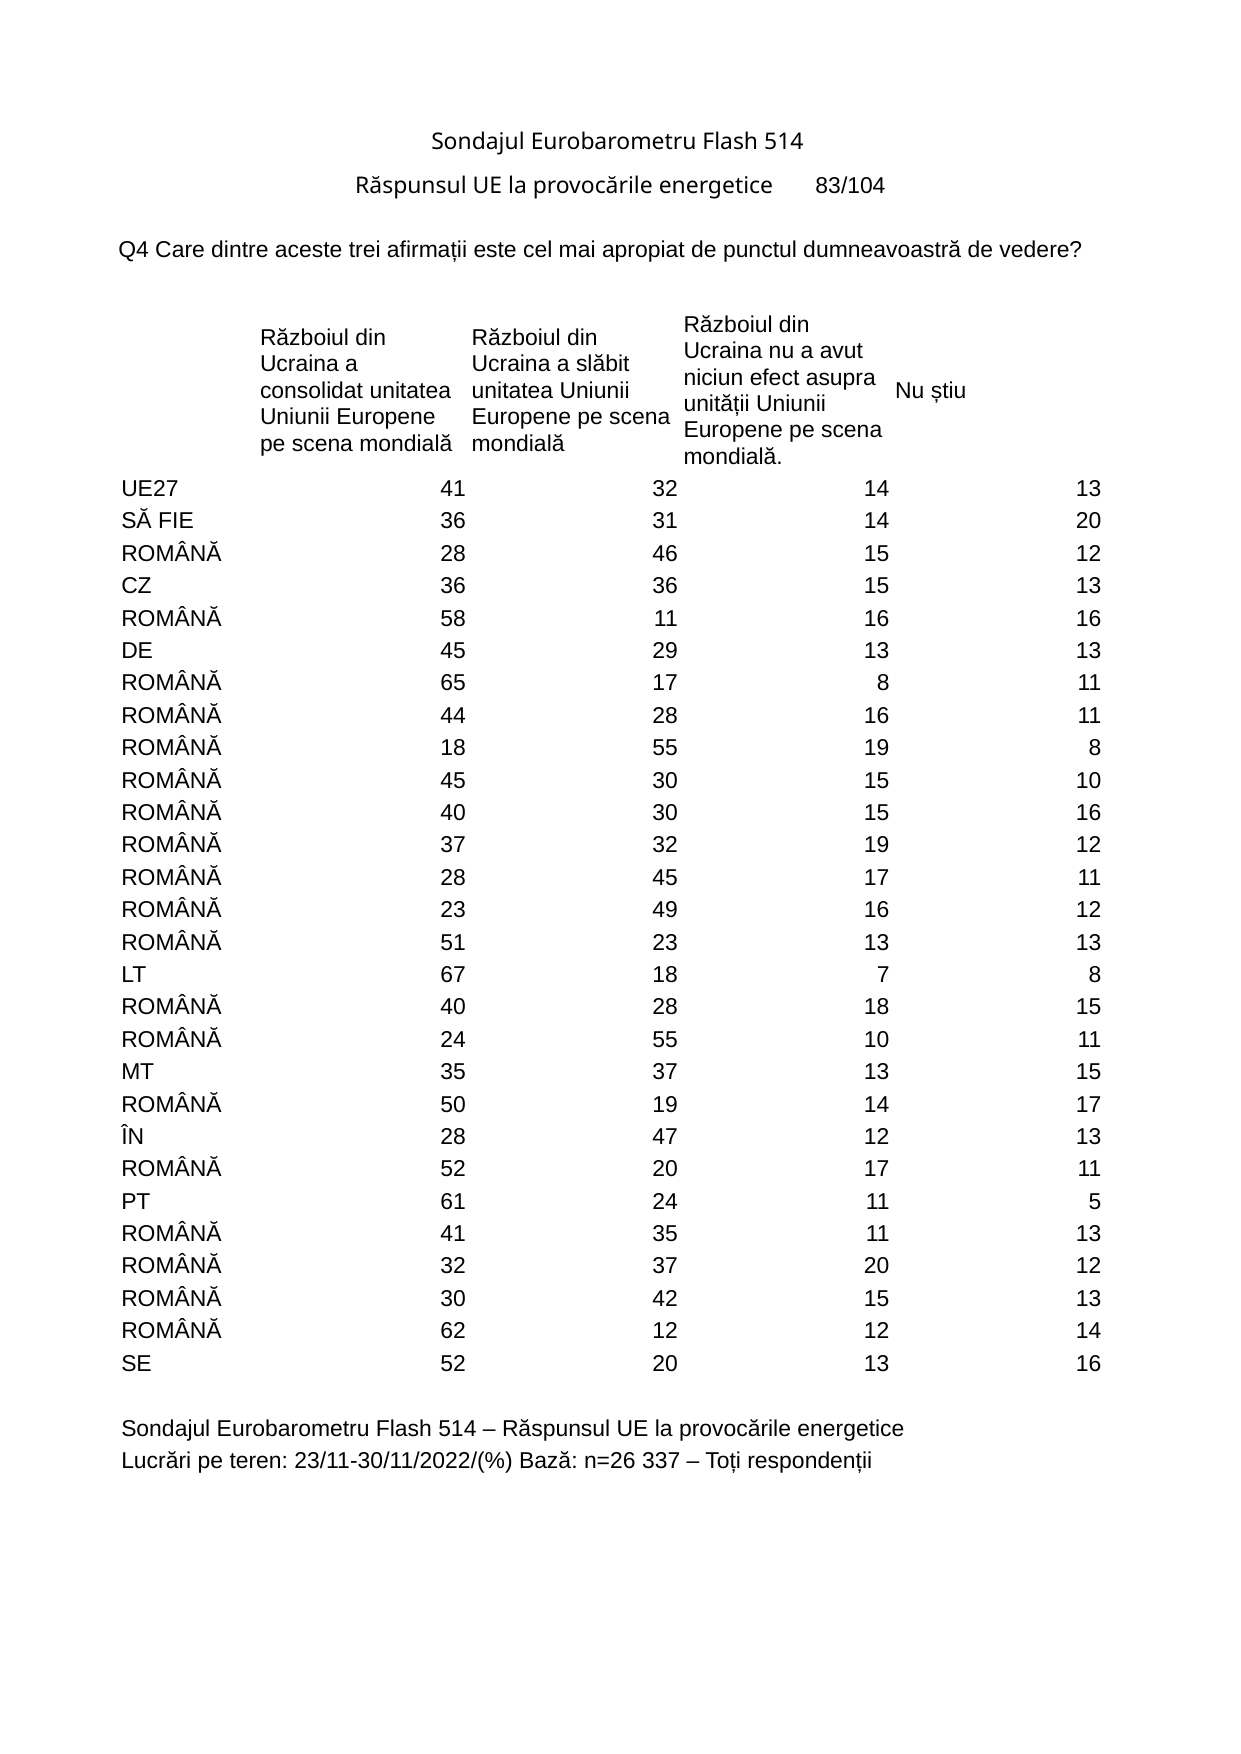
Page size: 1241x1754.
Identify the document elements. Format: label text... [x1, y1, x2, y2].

table_cell 20 [469, 1152, 680, 1185]
table_cell 15 [680, 764, 892, 796]
table_cell 18 [469, 958, 680, 990]
table_cell ROMÂNĂ [118, 796, 257, 828]
table_cell 15 [892, 1055, 1104, 1087]
table_cell 49 [469, 893, 680, 926]
table_cell 15 [680, 537, 892, 569]
table_cell 16 [680, 602, 892, 634]
table_cell ROMÂNĂ [118, 861, 257, 893]
table_cell 11 [892, 1023, 1104, 1055]
table_cell ROMÂNĂ [118, 602, 257, 634]
table_cell 7 [680, 958, 892, 990]
table_cell ROMÂNĂ [118, 828, 257, 861]
table_cell 13 [892, 472, 1104, 504]
table_cell ROMÂNĂ [118, 1152, 257, 1185]
table_cell 37 [469, 1055, 680, 1087]
table_cell 8 [892, 958, 1104, 990]
table_cell 11 [892, 699, 1104, 731]
table_cell 13 [892, 1282, 1104, 1314]
table_header [118, 308, 257, 472]
table_cell 24 [469, 1185, 680, 1217]
table_cell 30 [257, 1282, 468, 1314]
table_cell 62 [257, 1314, 468, 1347]
table_cell ROMÂNĂ [118, 926, 257, 958]
table_cell 16 [892, 1347, 1104, 1379]
table_cell 28 [469, 699, 680, 731]
table_cell 36 [469, 569, 680, 602]
table_cell ROMÂNĂ [118, 990, 257, 1023]
table_cell 30 [469, 764, 680, 796]
table_cell 12 [469, 1314, 680, 1347]
table_cell ROMÂNĂ [118, 1282, 257, 1314]
table_cell 23 [257, 893, 468, 926]
table_cell 14 [680, 504, 892, 537]
table_cell ROMÂNĂ [118, 1250, 257, 1282]
table_cell ÎN [118, 1120, 257, 1152]
table_cell 16 [892, 602, 1104, 634]
table_cell [680, 1379, 892, 1411]
table_cell [892, 1379, 1104, 1411]
table_cell 15 [680, 1282, 892, 1314]
table_cell 35 [257, 1055, 468, 1087]
table_cell 31 [469, 504, 680, 537]
table_header Războiul din Ucraina nu a avut niciun efect asupra unității Uniunii Europene pe scena mondială. [680, 308, 892, 472]
table_cell 17 [680, 1152, 892, 1185]
table_header Războiul din Ucraina a consolidat unitatea Uniunii Europene pe scena mondială [257, 308, 468, 472]
table_cell 24 [257, 1023, 468, 1055]
table_cell 55 [469, 1023, 680, 1055]
table_cell [257, 1379, 468, 1411]
table_cell 15 [892, 990, 1104, 1023]
table_cell 19 [680, 731, 892, 763]
table_cell 12 [892, 1250, 1104, 1282]
table_cell SE [118, 1347, 257, 1379]
table_cell ROMÂNĂ [118, 1088, 257, 1120]
table_cell 51 [257, 926, 468, 958]
table_cell ROMÂNĂ [118, 1314, 257, 1347]
table_cell 10 [680, 1023, 892, 1055]
table_cell 65 [257, 666, 468, 699]
table_cell 15 [680, 569, 892, 602]
table_cell 13 [892, 1120, 1104, 1152]
table_cell LT [118, 958, 257, 990]
table_cell ROMÂNĂ [118, 537, 257, 569]
table_cell Lucrări pe teren: 23/11-30/11/2022/(%) Bază: n=26 337 – Toți respondenții [118, 1444, 1104, 1476]
table_cell 61 [257, 1185, 468, 1217]
table_cell 30 [469, 796, 680, 828]
table_cell 20 [892, 504, 1104, 537]
table_cell 11 [892, 666, 1104, 699]
table_cell ROMÂNĂ [118, 893, 257, 926]
table_cell 18 [680, 990, 892, 1023]
table_cell 42 [469, 1282, 680, 1314]
table_cell 12 [680, 1120, 892, 1152]
table_cell 16 [892, 796, 1104, 828]
table_cell 45 [257, 764, 468, 796]
table_cell 47 [469, 1120, 680, 1152]
table_header Nu știu [892, 308, 1104, 472]
table_cell UE27 [118, 472, 257, 504]
table_cell 14 [680, 1088, 892, 1120]
table_cell 14 [892, 1314, 1104, 1347]
table_cell [469, 1379, 680, 1411]
table_cell 11 [892, 1152, 1104, 1185]
table_cell 58 [257, 602, 468, 634]
table_cell 37 [469, 1250, 680, 1282]
table_cell 13 [892, 634, 1104, 666]
table_cell 41 [257, 1217, 468, 1249]
table_cell 40 [257, 796, 468, 828]
table_cell 28 [469, 990, 680, 1023]
table_cell 5 [892, 1185, 1104, 1217]
table_cell 17 [680, 861, 892, 893]
table_cell 32 [257, 1250, 468, 1282]
table_cell 11 [680, 1185, 892, 1217]
table_cell SĂ FIE [118, 504, 257, 537]
table_cell PT [118, 1185, 257, 1217]
table_cell 8 [892, 731, 1104, 763]
table_cell 10 [892, 764, 1104, 796]
table_cell 45 [469, 861, 680, 893]
table_cell 32 [469, 828, 680, 861]
table_cell ROMÂNĂ [118, 1217, 257, 1249]
table_cell 52 [257, 1347, 468, 1379]
table_cell 44 [257, 699, 468, 731]
table_cell 32 [469, 472, 680, 504]
table_cell ROMÂNĂ [118, 666, 257, 699]
table_cell 40 [257, 990, 468, 1023]
table_cell 19 [469, 1088, 680, 1120]
table_cell 28 [257, 537, 468, 569]
table_cell 13 [892, 926, 1104, 958]
table_cell 12 [892, 537, 1104, 569]
table_cell 20 [469, 1347, 680, 1379]
table_header Războiul din Ucraina a slăbit unitatea Uniunii Europene pe scena mondială [469, 308, 680, 472]
table_cell 46 [469, 537, 680, 569]
table_cell 50 [257, 1088, 468, 1120]
table_cell 13 [680, 634, 892, 666]
table_cell ROMÂNĂ [118, 764, 257, 796]
table_cell Sondajul Eurobarometru Flash 514 – Răspunsul UE la provocările energetice [118, 1411, 1104, 1444]
table_cell 11 [892, 861, 1104, 893]
table_cell 17 [469, 666, 680, 699]
table_cell ROMÂNĂ [118, 1023, 257, 1055]
table_cell 13 [680, 1055, 892, 1087]
table_cell 18 [257, 731, 468, 763]
table_cell DE [118, 634, 257, 666]
table_cell 19 [680, 828, 892, 861]
table_cell 13 [680, 926, 892, 958]
table_cell 11 [680, 1217, 892, 1249]
table_cell 45 [257, 634, 468, 666]
table_cell 16 [680, 893, 892, 926]
table_cell 29 [469, 634, 680, 666]
table_cell 13 [892, 1217, 1104, 1249]
table_cell 36 [257, 504, 468, 537]
table_cell 28 [257, 861, 468, 893]
table_cell 14 [680, 472, 892, 504]
table_cell 20 [680, 1250, 892, 1282]
table_cell 12 [892, 828, 1104, 861]
table_cell 11 [469, 602, 680, 634]
table_cell ROMÂNĂ [118, 731, 257, 763]
table_cell 28 [257, 1120, 468, 1152]
table_cell 41 [257, 472, 468, 504]
table_cell 37 [257, 828, 468, 861]
text Q4 Care dintre aceste trei afirmații este cel mai apropiat de punctul dumneavoastră de vedere? [118, 236, 1122, 262]
table_cell MT [118, 1055, 257, 1087]
table_cell 55 [469, 731, 680, 763]
table_cell 12 [892, 893, 1104, 926]
table_cell 8 [680, 666, 892, 699]
table_cell 35 [469, 1217, 680, 1249]
table_cell 13 [892, 569, 1104, 602]
table_cell 15 [680, 796, 892, 828]
table_cell 17 [892, 1088, 1104, 1120]
table_cell 12 [680, 1314, 892, 1347]
table_cell 67 [257, 958, 468, 990]
table_cell 23 [469, 926, 680, 958]
table_cell 36 [257, 569, 468, 602]
table_cell 13 [680, 1347, 892, 1379]
table_cell 52 [257, 1152, 468, 1185]
table_cell CZ [118, 569, 257, 602]
table_cell ROMÂNĂ [118, 699, 257, 731]
table_cell 16 [680, 699, 892, 731]
table_cell [118, 1379, 257, 1411]
